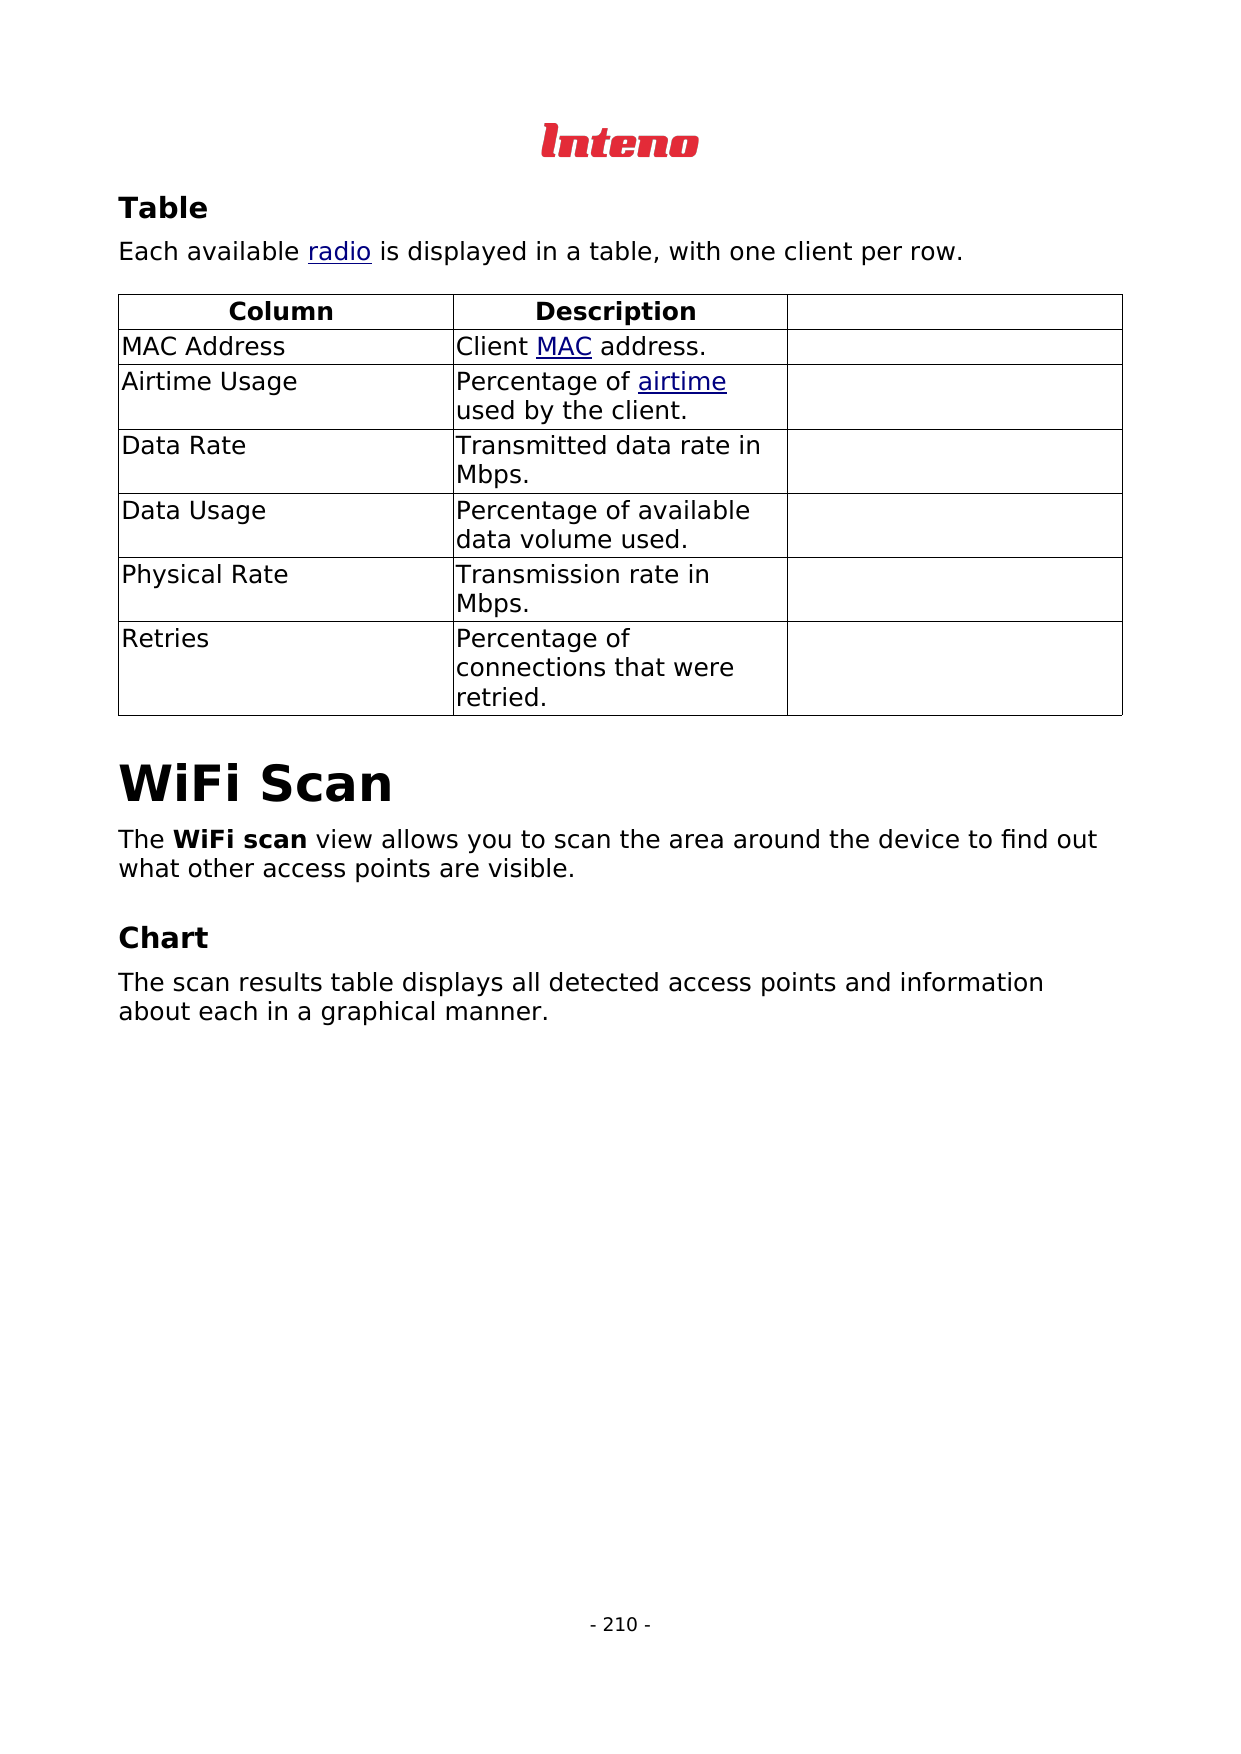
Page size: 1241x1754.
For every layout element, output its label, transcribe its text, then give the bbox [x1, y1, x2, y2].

table_cell Airtime Usage [119, 365, 453, 428]
table_cell Physical Rate [119, 558, 453, 621]
table_cell [788, 430, 1122, 493]
table_cell Client MAC address. [454, 330, 787, 364]
table_cell Percentage of available data volume used. [454, 494, 787, 557]
subtitle WiFi Scan [118, 755, 1122, 813]
text The scan results table displays all detected access points and information about each in a graphical manner. [118, 968, 1122, 1026]
table_cell MAC Address [119, 330, 453, 364]
table_cell Percentage of airtime used by the client. [454, 365, 787, 428]
table_cell [788, 330, 1122, 364]
table_cell Data Usage [119, 494, 453, 557]
table_header [788, 295, 1122, 329]
text The WiFi scan view allows you to scan the area around the device to find out what other access points are visible. [118, 825, 1122, 884]
table_cell [788, 558, 1122, 621]
subtitle Table [118, 191, 1122, 225]
table_cell Data Rate [119, 430, 453, 493]
table_header Description [454, 295, 787, 329]
picture [531, 118, 709, 162]
table_cell Transmission rate in Mbps. [454, 558, 787, 621]
table_cell [788, 622, 1122, 715]
table_cell [788, 494, 1122, 557]
table_header Column [119, 295, 453, 329]
subtitle Chart [118, 921, 1122, 955]
table_cell Transmitted data rate in Mbps. [454, 430, 787, 493]
text Each available radio is displayed in a table, with one client per row. [118, 238, 1122, 267]
table_cell Percentage of connections that were retried. [454, 622, 787, 715]
table_cell [788, 365, 1122, 428]
table_cell Retries [119, 622, 453, 715]
